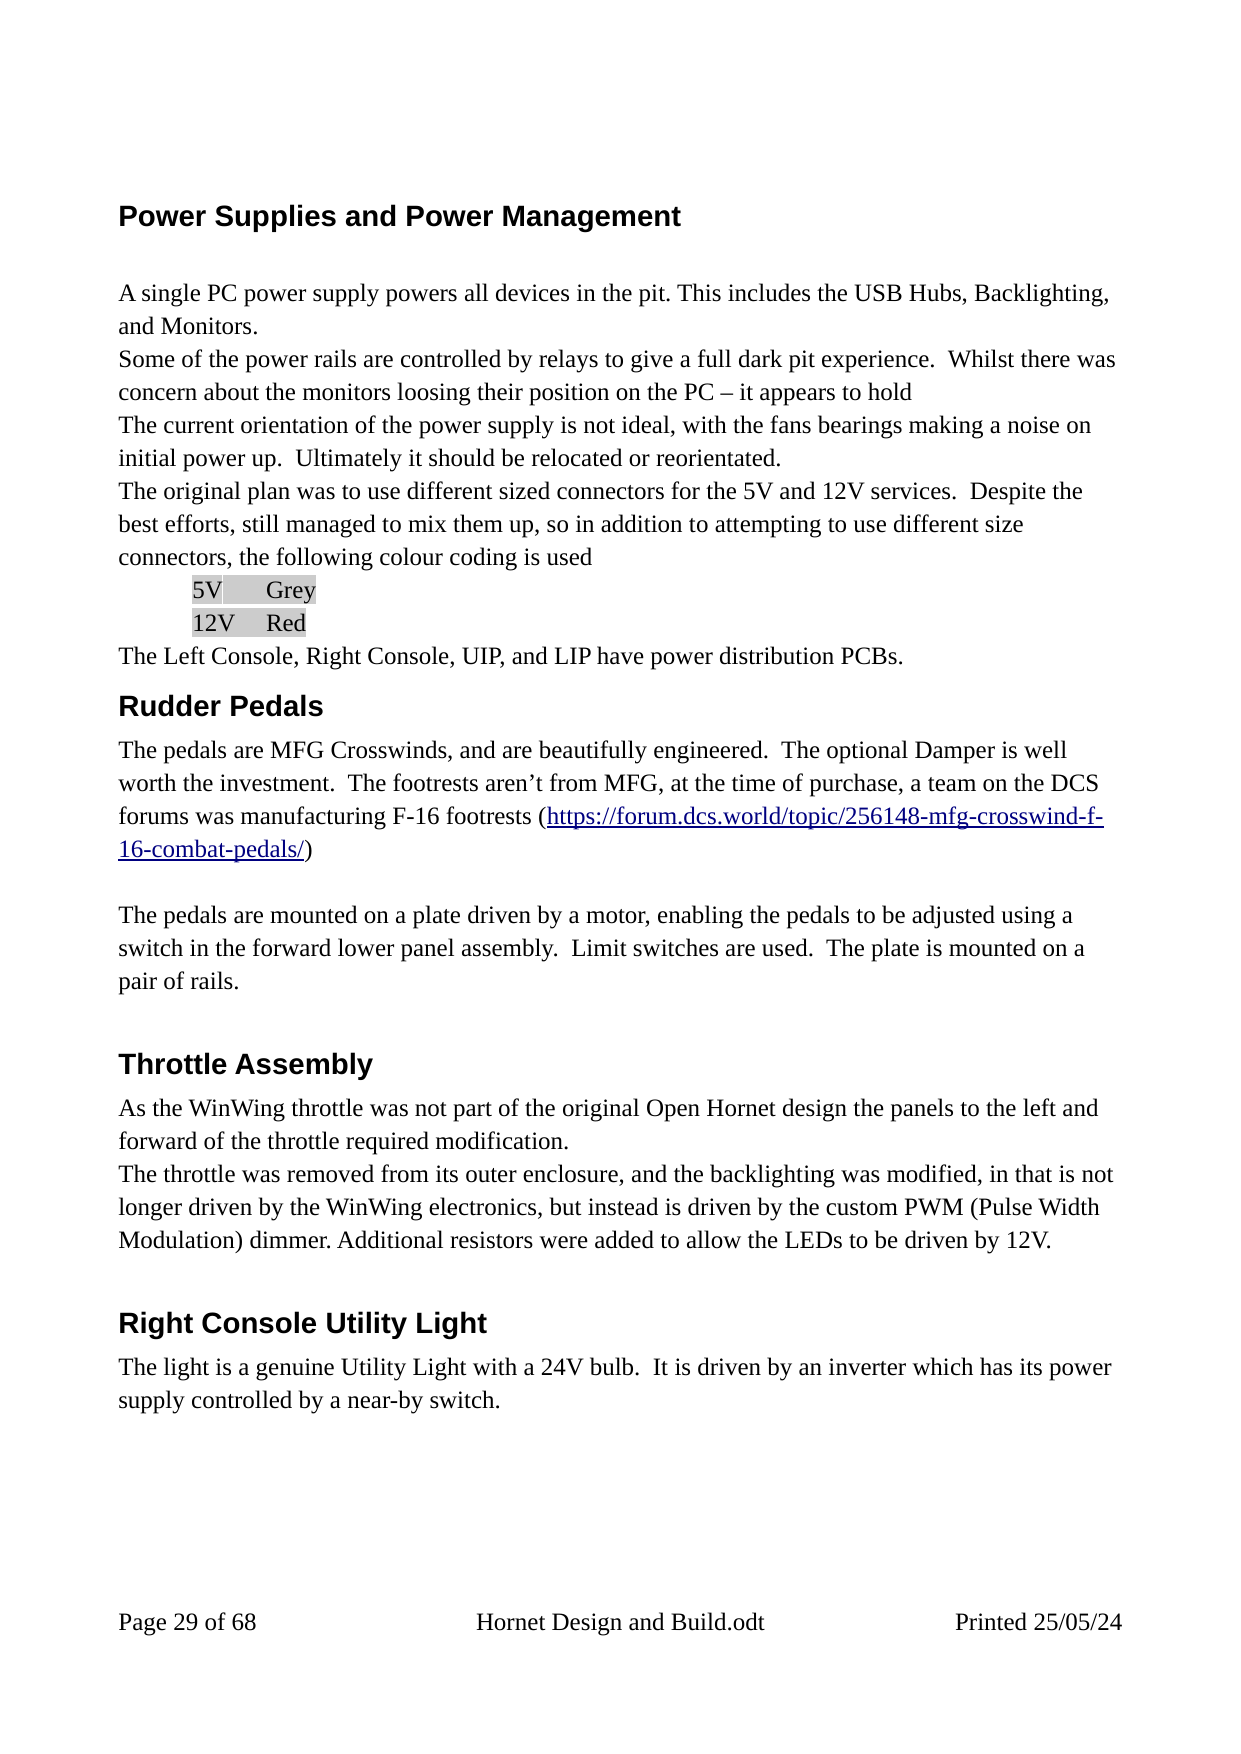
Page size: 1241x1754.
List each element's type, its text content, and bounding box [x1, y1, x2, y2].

subtitle Right Console Utility Light [118, 1306, 1122, 1339]
text The pedals are MFG Crosswinds, and are beautifully engineered. The optional Damper is well worth the investment. The footrests aren’t from MFG, at the time of purchase, a team on the DCS forums was manufacturing F-16 footrests (https://forum.dcs.world/topic/256148-mfg-crosswind-f-16-combat-pedals/) [118, 735, 1122, 863]
text A single PC power supply powers all devices in the pit. This includes the USB Hubs, Backlighting, and Monitors. [118, 278, 1122, 340]
text The original plan was to use different sized connectors for the 5V and 12V services. Despite the best efforts, still managed to mix them up, so in addition to attempting to use different size connectors, the following colour coding is used [118, 476, 1122, 571]
text As the WinWing throttle was not part of the original Open Hornet design the panels to the left and forward of the throttle required modification. [118, 1093, 1122, 1155]
text The throttle was removed from its outer enclosure, and the backlighting was modified, in that is not longer driven by the WinWing electronics, but instead is driven by the custom PWM (Pulse Width Modulation) dimmer. Additional resistors were added to allow the LEDs to be driven by 12V. [118, 1159, 1122, 1254]
text The pedals are mounted on a plate driven by a motor, enabling the pedals to be adjusted using a switch in the forward lower panel assembly. Limit switches are used. The plate is mounted on a pair of rails. [118, 900, 1122, 995]
subtitle Power Supplies and Power Management [118, 199, 1122, 232]
subtitle Rudder Pedals [118, 689, 1122, 723]
text The Left Console, Right Console, UIP, and LIP have power distribution PCBs. [118, 641, 1122, 670]
text Some of the power rails are controlled by relays to give a full dark pit experience. Whilst there was concern about the monitors loosing their position on the PC – it appears to hold [118, 344, 1122, 406]
subtitle Throttle Assembly [118, 1047, 1122, 1081]
text 5V Grey [118, 575, 1122, 604]
text The current orientation of the power supply is not ideal, with the fans bearings making a noise on initial power up. Ultimately it should be relocated or reorientated. [118, 410, 1122, 472]
text The light is a genuine Utility Light with a 24V bulb. It is driven by an inverter which has its power supply controlled by a near-by switch. [118, 1352, 1122, 1414]
text 12V Red [118, 608, 1122, 637]
